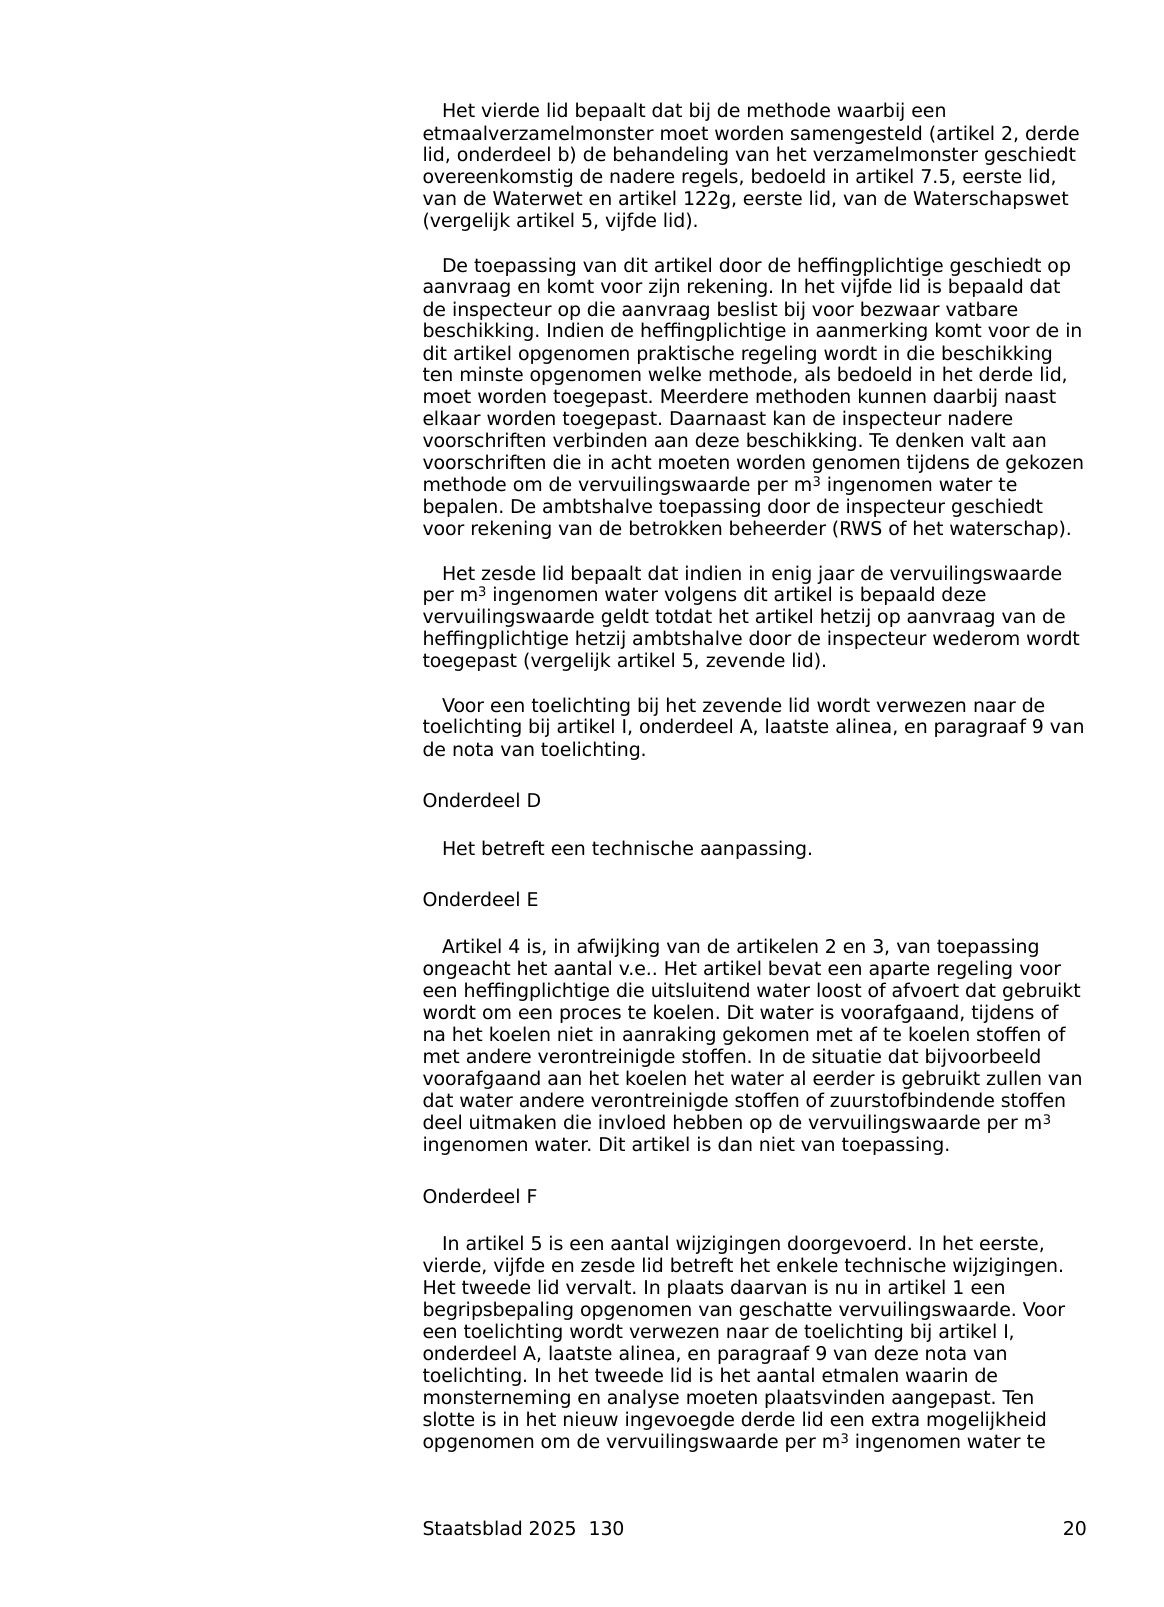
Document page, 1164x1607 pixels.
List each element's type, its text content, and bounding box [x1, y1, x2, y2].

text De toepassing van dit artikel door de heffingplichtige geschiedt op aanvraag en komt voor zijn rekening. In het vijfde lid is bepaald dat de inspecteur op die aanvraag beslist bij voor bezwaar vatbare beschikking. Indien de heffingplichtige in aanmerking komt voor de in dit artikel opgenomen praktische regeling wordt in die beschikking ten minste opgenomen welke methode, als bedoeld in het derde lid, moet worden toegepast. Meerdere methoden kunnen daarbij naast elkaar worden toegepast. Daarnaast kan de inspecteur nadere voorschriften verbinden aan deze beschikking. Te denken valt aan voorschriften die in acht moeten worden genomen tijdens de gekozen methode om de vervuilingswaarde per m3 ingenomen water te bepalen. De ambtshalve toepassing door de inspecteur geschiedt voor rekening van de betrokken beheerder (RWS of het waterschap). [422, 254, 1087, 540]
text Het vierde lid bepaalt dat bij de methode waarbij een etmaalverzamelmonster moet worden samengesteld (artikel 2, derde lid, onderdeel b) de behandeling van het verzamelmonster geschiedt overeenkomstig de nadere regels, bedoeld in artikel 7.5, eerste lid, van de Waterwet en artikel 122g, eerste lid, van de Waterschapswet (vergelijk artikel 5, vijfde lid). [422, 100, 1087, 232]
text Artikel 4 is, in afwijking van de artikelen 2 en 3, van toepassing ongeacht het aantal v.e.. Het artikel bevat een aparte regeling voor een heffingplichtige die uitsluitend water loost of afvoert dat gebruikt wordt om een proces te koelen. Dit water is voorafgaand, tijdens of na het koelen niet in aanraking gekomen met af te koelen stoffen of met andere verontreinigde stoffen. In de situatie dat bijvoorbeeld voorafgaand aan het koelen het water al eerder is gebruikt zullen van dat water andere verontreinigde stoffen of zuurstofbindende stoffen deel uitmaken die invloed hebben op de vervuilingswaarde per m3 ingenomen water. Dit artikel is dan niet van toepassing. [422, 936, 1087, 1156]
text Het betreft een technische aanpassing. [422, 837, 1087, 859]
text In artikel 5 is een aantal wijzigingen doorgevoerd. In het eerste, vierde, vijfde en zesde lid betreft het enkele technische wijzigingen. Het tweede lid vervalt. In plaats daarvan is nu in artikel 1 een begripsbepaling opgenomen van geschatte vervuilingswaarde. Voor een toelichting wordt verwezen naar de toelichting bij artikel I, onderdeel A, laatste alinea, en paragraaf 9 van deze nota van toelichting. In het tweede lid is het aantal etmalen waarin de monsterneming en analyse moeten plaatsvinden aangepast. Ten slotte is in het nieuw ingevoegde derde lid een extra mogelijkheid opgenomen om de vervuilingswaarde per m3 ingenomen water te [422, 1233, 1087, 1453]
subtitle Onderdeel D [422, 790, 1087, 812]
text Voor een toelichting bij het zevende lid wordt verwezen naar de toelichting bij artikel I, onderdeel A, laatste alinea, en paragraaf 9 van de nota van toelichting. [422, 694, 1087, 760]
subtitle Onderdeel E [422, 889, 1087, 911]
text Het zesde lid bepaalt dat indien in enig jaar de vervuilingswaarde per m3 ingenomen water volgens dit artikel is bepaald deze vervuilingswaarde geldt totdat het artikel hetzij op aanvraag van de heffingplichtige hetzij ambtshalve door de inspecteur wederom wordt toegepast (vergelijk artikel 5, zevende lid). [422, 562, 1087, 672]
subtitle Onderdeel F [422, 1186, 1087, 1208]
